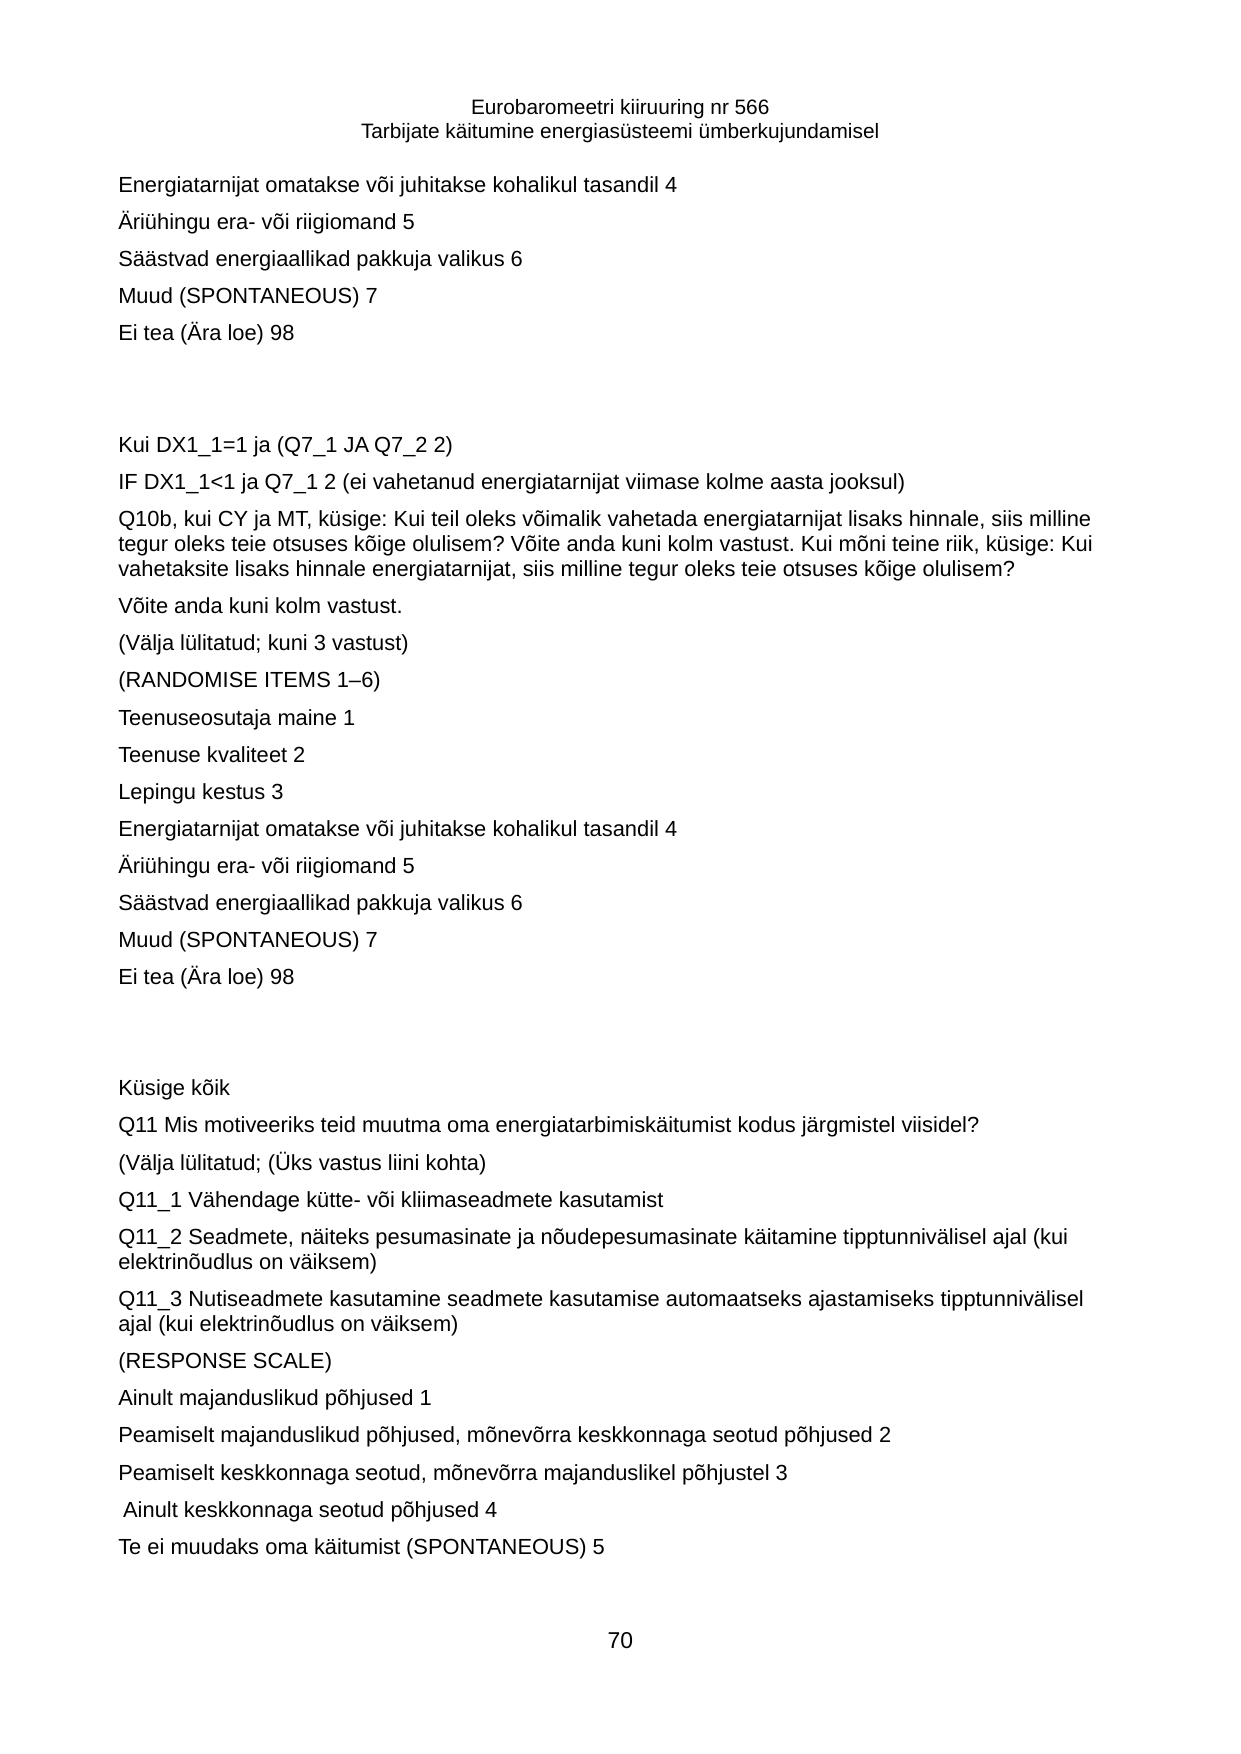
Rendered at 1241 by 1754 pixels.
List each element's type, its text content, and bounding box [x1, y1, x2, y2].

text Q11 Mis motiveeriks teid muutma oma energiatarbimiskäitumist kodus järgmistel viisidel? [118, 1112, 1122, 1137]
text (Välja lülitatud; (Üks vastus liini kohta) [118, 1149, 1122, 1174]
text Te ei muudaks oma käitumist (SPONTANEOUS) 5 [118, 1533, 1122, 1559]
text (RANDOMISE ITEMS 1–6) [118, 667, 1122, 692]
text (Välja lülitatud; kuni 3 vastust) [118, 630, 1122, 655]
text Q11_2 Seadmete, näiteks pesumasinate ja nõudepesumasinate käitamine tipptunnivälisel ajal (kui elektrinõudlus on väiksem) [118, 1223, 1122, 1274]
text Ainult keskkonnaga seotud põhjused 4 [118, 1496, 1122, 1522]
text Teenuse kvaliteet 2 [118, 741, 1122, 767]
text Ei tea (Ära loe) 98 [118, 320, 1122, 345]
text Peamiselt keskkonnaga seotud, mõnevõrra majanduslikel põhjustel 3 [118, 1459, 1122, 1484]
text Teenuseosutaja maine 1 [118, 704, 1122, 729]
text Ei tea (Ära loe) 98 [118, 964, 1122, 989]
text Äriühingu era- või riigiomand 5 [118, 209, 1122, 234]
text Peamiselt majanduslikud põhjused, mõnevõrra keskkonnaga seotud põhjused 2 [118, 1422, 1122, 1447]
text Q10b, kui CY ja MT, küsige: Kui teil oleks võimalik vahetada energiatarnijat lisaks hinnale, siis milline tegur oleks teie otsuses kõige olulisem? Võite anda kuni kolm vastust. Kui mõni teine riik, küsige: Kui vahetaksite lisaks hinnale energiatarnijat, siis milline tegur oleks teie otsuses kõige olulisem? [118, 506, 1122, 581]
text Kui DX1_1=1 ja (Q7_1 JA Q7_2 2) [118, 431, 1122, 457]
text Küsige kõik [118, 1075, 1122, 1100]
text Q11_3 Nutiseadmete kasutamine seadmete kasutamise automaatseks ajastamiseks tipptunnivälisel ajal (kui elektrinõudlus on väiksem) [118, 1286, 1122, 1336]
text Energiatarnijat omatakse või juhitakse kohalikul tasandil 4 [118, 816, 1122, 841]
text Energiatarnijat omatakse või juhitakse kohalikul tasandil 4 [118, 172, 1122, 197]
text Lepingu kestus 3 [118, 778, 1122, 804]
text (RESPONSE SCALE) [118, 1348, 1122, 1373]
text Äriühingu era- või riigiomand 5 [118, 853, 1122, 878]
text Ainult majanduslikud põhjused 1 [118, 1385, 1122, 1410]
text Q11_1 Vähendage kütte- või kliimaseadmete kasutamist [118, 1186, 1122, 1212]
text Säästvad energiaallikad pakkuja valikus 6 [118, 890, 1122, 915]
text Säästvad energiaallikad pakkuja valikus 6 [118, 246, 1122, 271]
text Muud (SPONTANEOUS) 7 [118, 283, 1122, 308]
text Võite anda kuni kolm vastust. [118, 593, 1122, 618]
text Muud (SPONTANEOUS) 7 [118, 927, 1122, 952]
text IF DX1_1<1 ja Q7_1 2 (ei vahetanud energiatarnijat viimase kolme aasta jooksul) [118, 468, 1122, 494]
